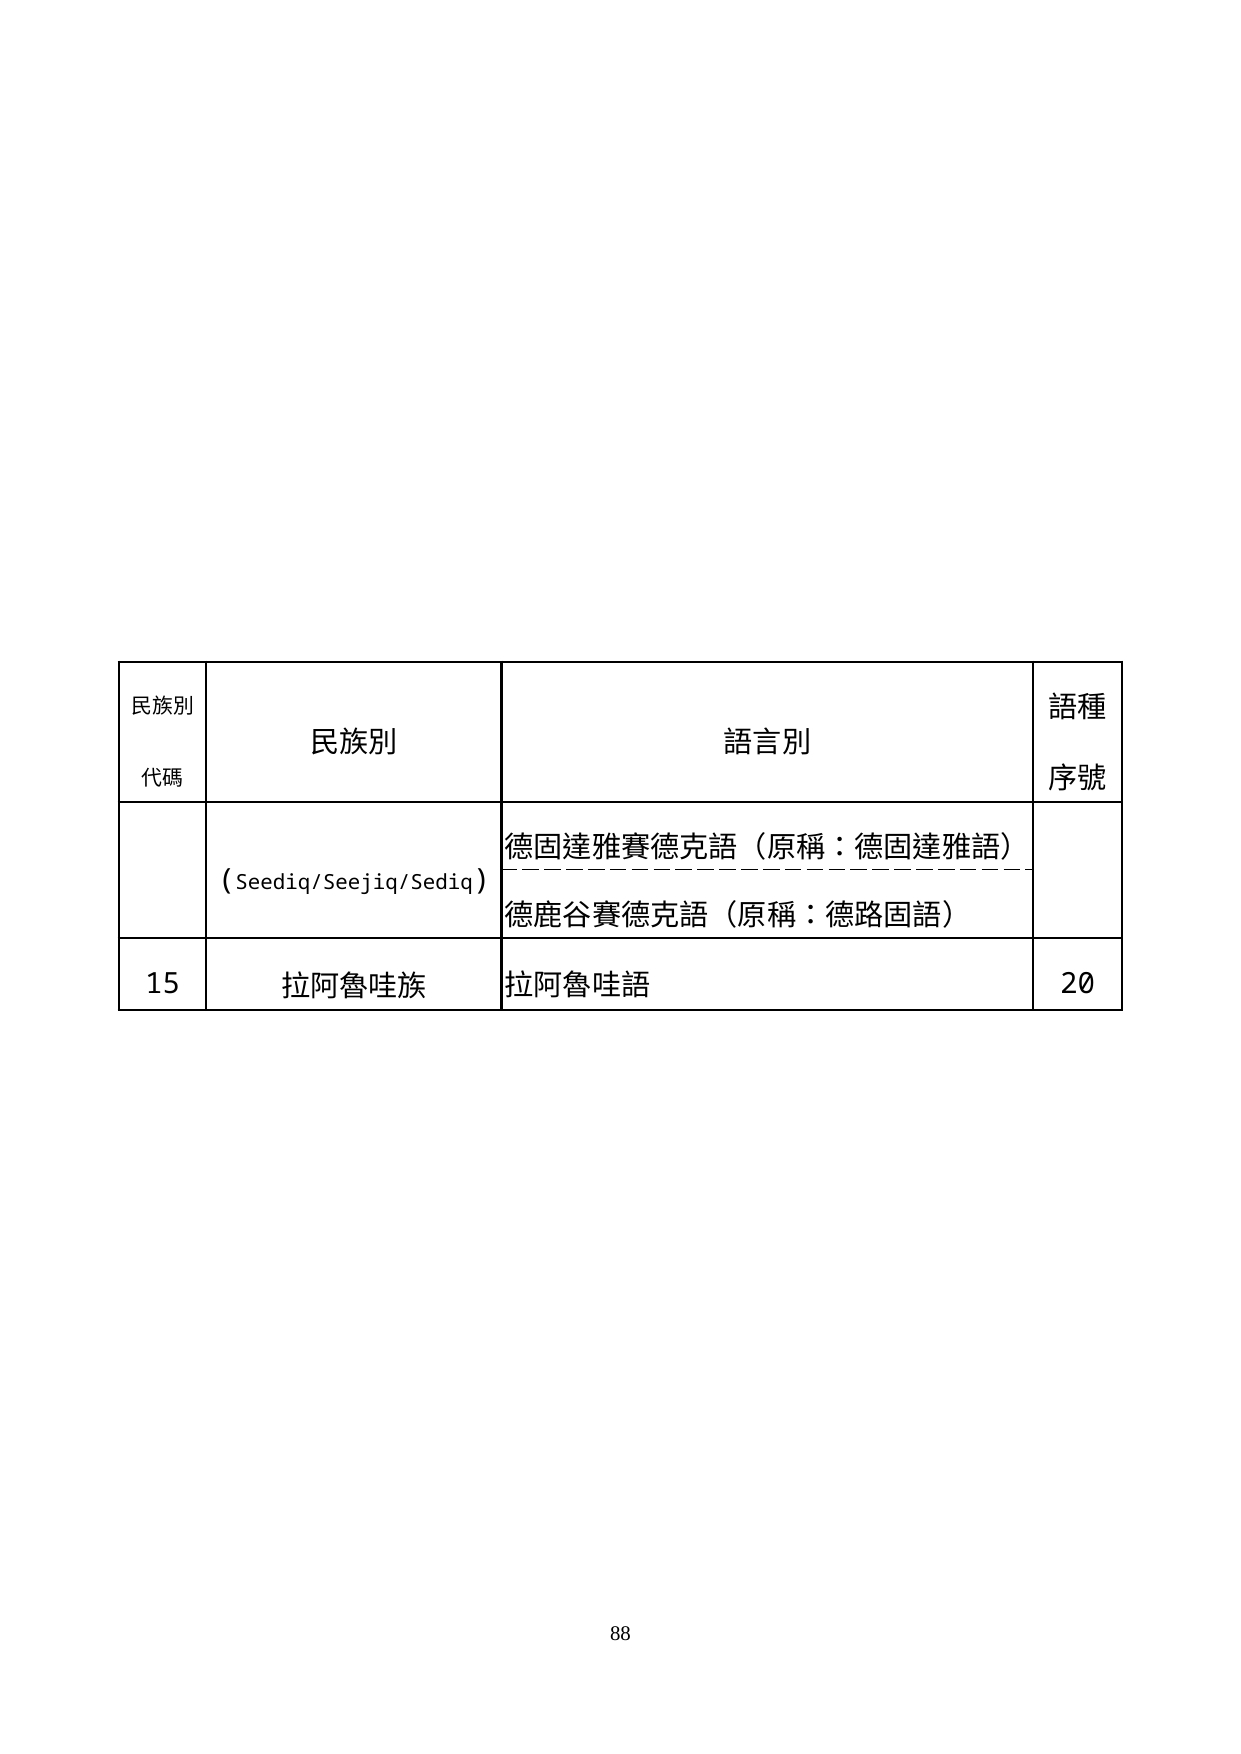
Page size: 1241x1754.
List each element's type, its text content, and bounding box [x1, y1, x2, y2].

table_cell [1034, 803, 1121, 937]
table_cell 15 [120, 939, 205, 1008]
table_cell 德固達雅賽德克語（原稱：德固達雅語） [503, 803, 1032, 869]
table_cell 德鹿谷賽德克語（原稱：德路固語） [503, 869, 1032, 937]
table_cell (Seediq/Seejiq/Sediq) [207, 803, 500, 937]
table_header 語言別 [503, 663, 1032, 801]
table_header 民族別代碼 [120, 663, 205, 801]
table_cell 拉阿魯哇語 [503, 939, 1032, 1008]
table_cell 拉阿魯哇族 [207, 939, 500, 1008]
table_cell [120, 803, 205, 937]
table_header 民族別 [207, 663, 500, 801]
table_cell 20 [1034, 939, 1121, 1008]
table_header 語種 序號 [1034, 663, 1121, 801]
